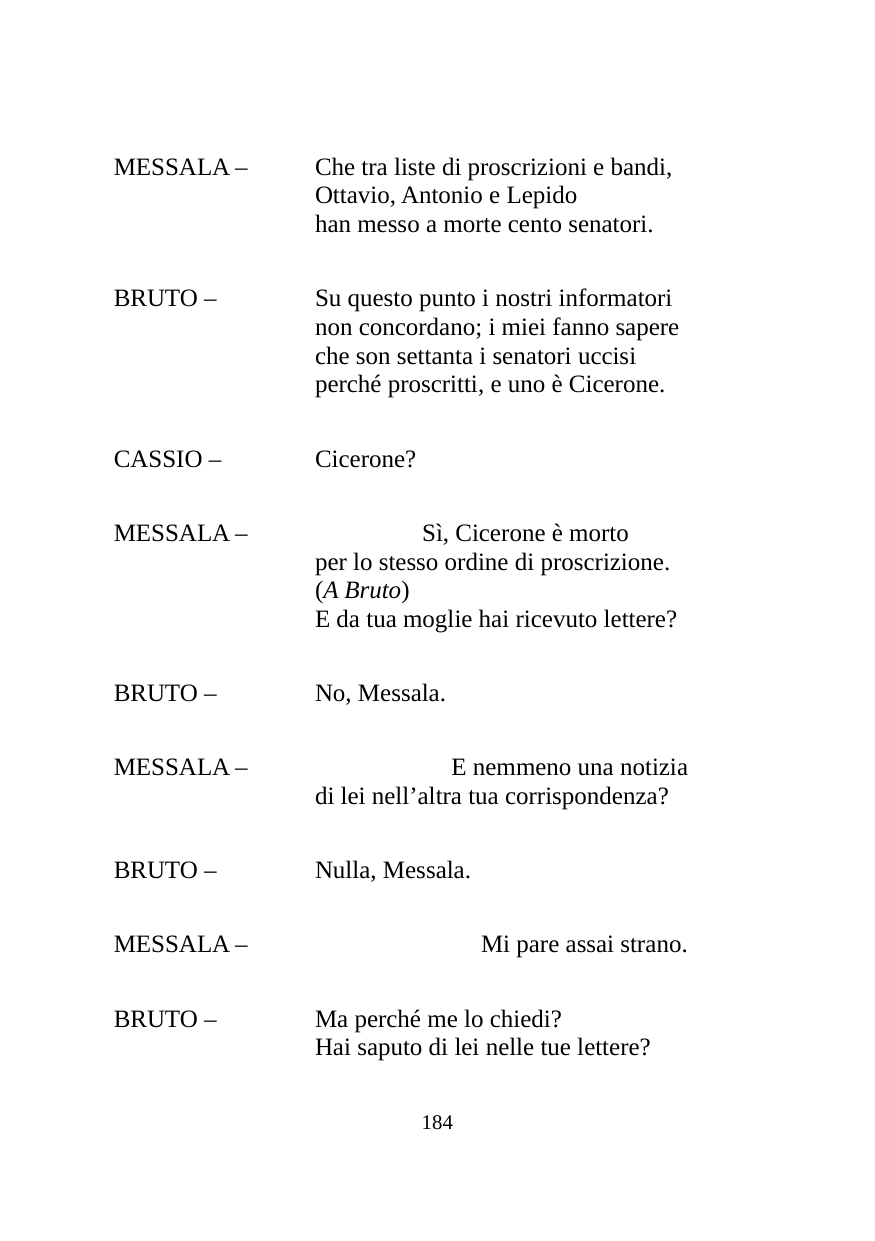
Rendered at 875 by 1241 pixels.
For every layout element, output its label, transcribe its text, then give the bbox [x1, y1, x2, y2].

table_cell Nulla, Messala. [308, 855, 768, 929]
table_cell Ma perché me lo chiedi? Hai saputo di lei nelle tue lettere? [308, 1004, 768, 1061]
table_cell BRUTO – [106, 855, 307, 929]
table_cell CASSIO – [106, 444, 307, 518]
table_cell MESSALA – [106, 753, 307, 855]
table_cell Cicerone? [308, 444, 768, 518]
table_cell E nemmeno una notizia di lei nell’altra tua corrispondenza? [308, 753, 768, 855]
table_cell BRUTO – [106, 1004, 307, 1061]
table_cell No, Messala. [308, 678, 768, 752]
table_cell BRUTO – [106, 283, 307, 444]
table_cell Mi pare assai strano. [308, 930, 768, 1004]
table_cell MESSALA – [106, 930, 307, 1004]
table_cell Che tra liste di proscrizioni e bandi, Ottavio, Antonio e Lepido han messo a morte cento senatori. [308, 152, 768, 283]
table_cell BRUTO – [106, 678, 307, 752]
table_cell [308, 106, 768, 152]
table_cell [106, 106, 307, 152]
table_cell MESSALA – [106, 152, 307, 283]
table_cell Su questo punto i nostri informatori non concordano; i miei fanno sapere che son settanta i senatori uccisi perché proscritti, e uno è Cicerone. [308, 283, 768, 444]
table_cell MESSALA – [106, 518, 307, 678]
table_cell Sì, Cicerone è morto per lo stesso ordine di proscrizione. (A Bruto) E da tua moglie hai ricevuto lettere? [308, 518, 768, 678]
